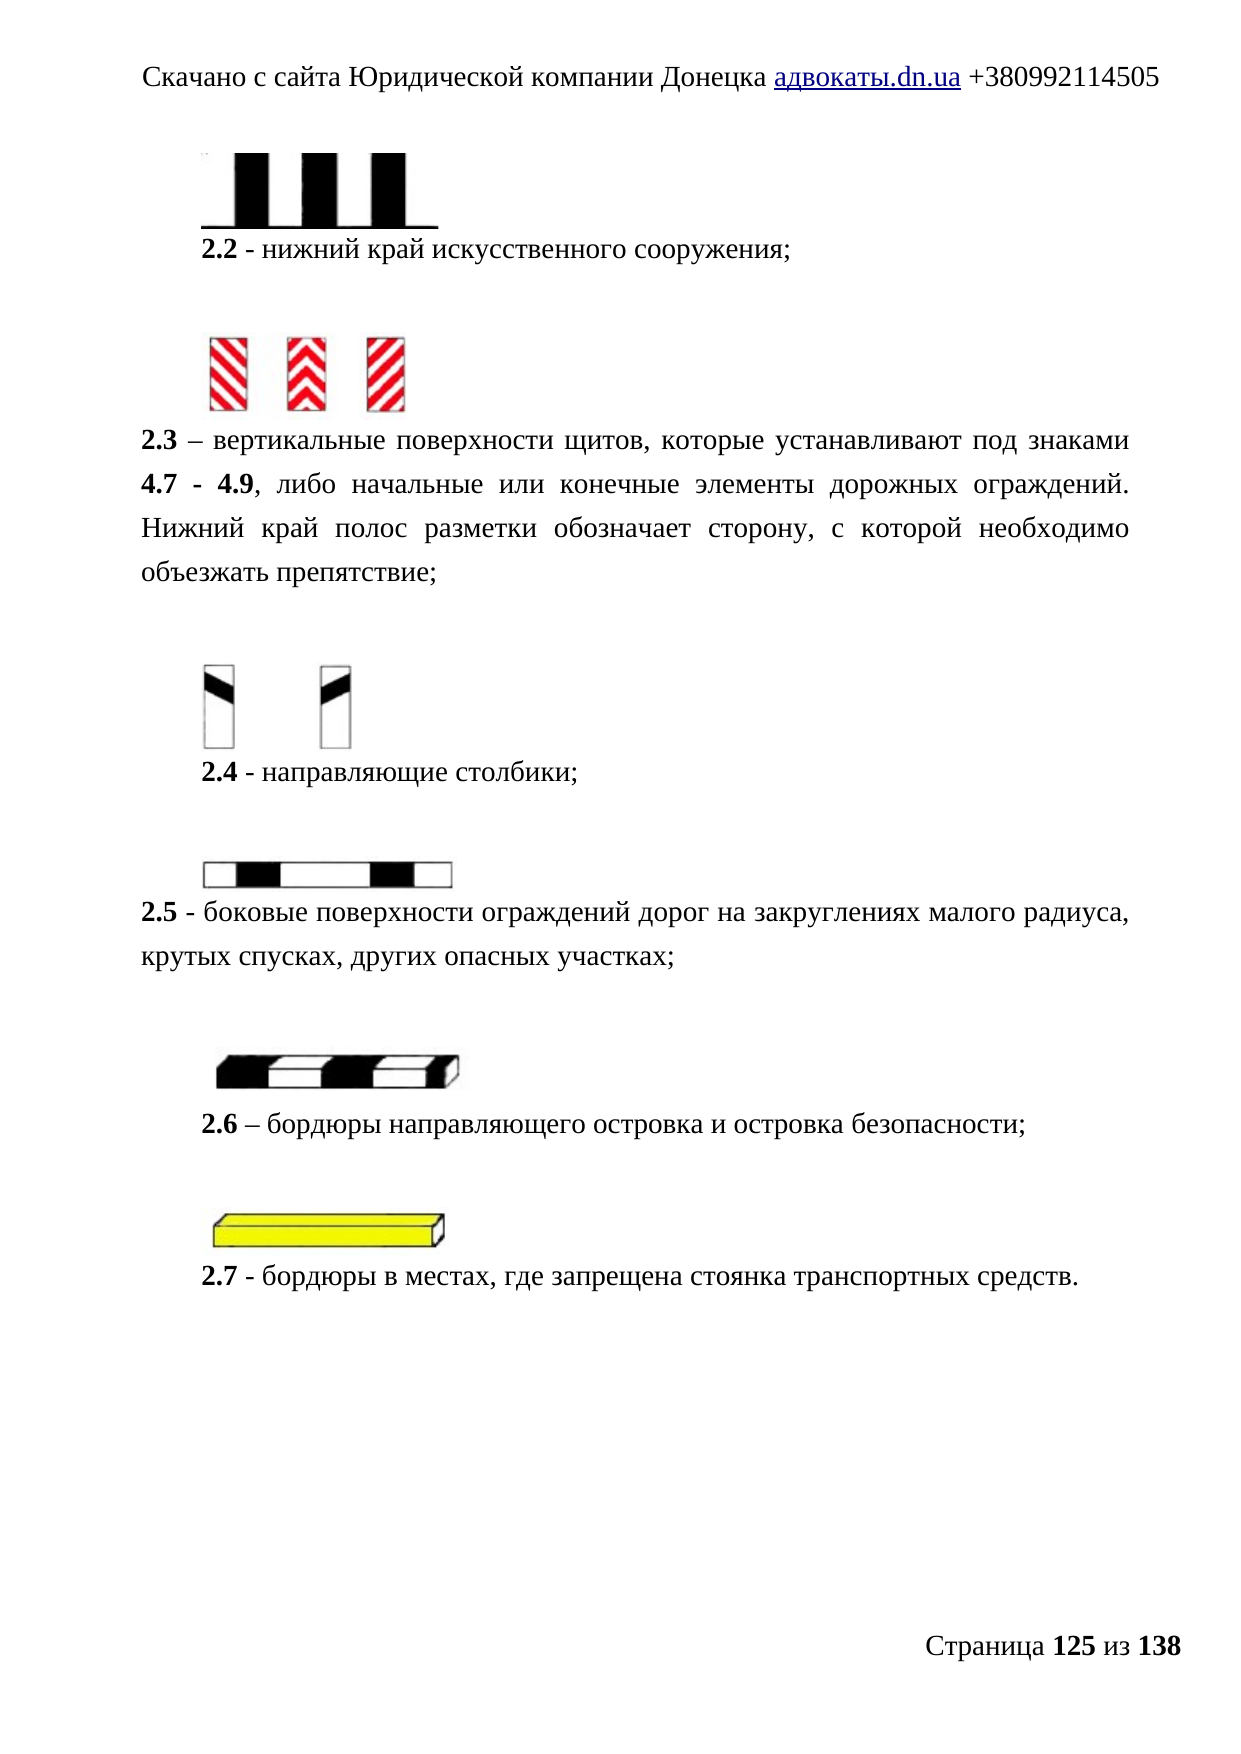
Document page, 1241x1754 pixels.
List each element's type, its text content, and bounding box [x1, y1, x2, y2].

text 2.3 – вертикальные поверхности щитов, которые устанавливают под знаками 4.7 - 4.9, либо начальные или конечные элементы дорожных ограждений. Нижний край полос разметки обозначает сторону, с которой необходимо объезжать препятствие; [141, 422, 1130, 588]
text 2.6 – бордюры направляющего островка и островка безопасности; [201, 1106, 1130, 1140]
text 2.7 - бордюры в местах, где запрещена стоянка транспортных средств. [201, 1258, 1130, 1292]
text 2.2 - нижний край искусственного сооружения; [201, 231, 1130, 264]
text 2.4 - направляющие столбики; [201, 754, 1130, 788]
text 2.5 - боковые поверхности ограждений дорог на закруглениях малого радиуса, крутых спусках, других опасных участках; [141, 894, 1130, 972]
